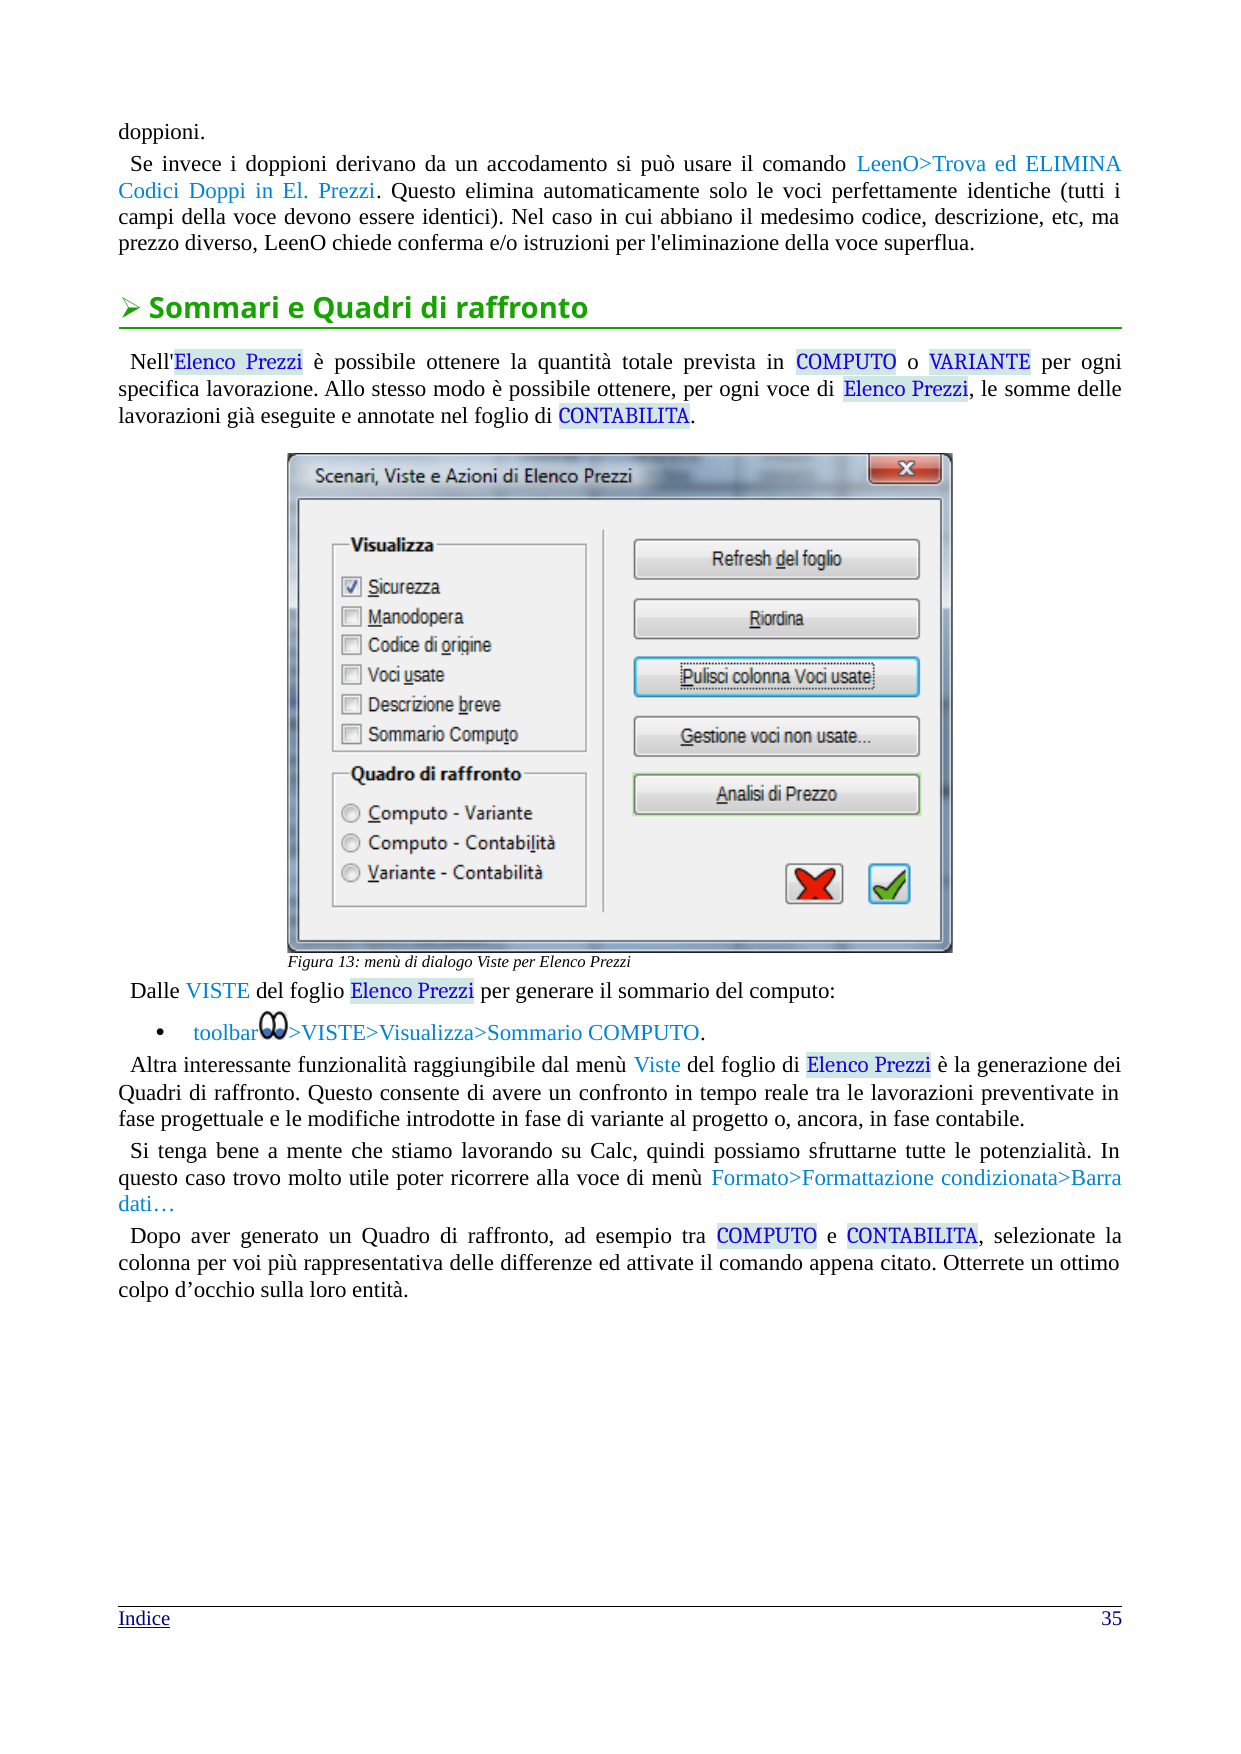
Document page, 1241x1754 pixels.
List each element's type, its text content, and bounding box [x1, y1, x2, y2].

text doppioni. [118, 118, 1122, 144]
picture [258, 1010, 289, 1041]
picture [287, 453, 953, 953]
list toolbar>VISTE>Visualizza>Sommario COMPUTO. [156, 1010, 1122, 1046]
text Dalle VISTE del foglio Elenco Prezzi per generare il sommario del computo: [118, 977, 1122, 1004]
text Si tenga bene a mente che stiamo lavorando su Calc, quindi possiamo sfruttarne tutte le potenzialità. In questo caso trovo molto utile poter ricorrere alla voce di menù Formato>Formattazione condizionata>Barra dati… [118, 1137, 1122, 1216]
subtitle Sommari e Quadri di raffronto [119, 288, 1122, 327]
table_header [118, 436, 1122, 977]
text Dopo aver generato un Quadro di raffronto, ad esempio tra COMPUTO e CONTABILITA, selezionate la colonna per voi più rappresentativa delle differenze ed attivate il comando appena citato. Otterrete un ottimo colpo d’occhio sulla loro entità. [118, 1222, 1122, 1302]
text Se invece i doppioni derivano da un accodamento si può usare il comando LeenO>Trova ed ELIMINA Codici Doppi in El. Prezzi. Questo elimina automaticamente solo le voci perfettamente identiche (tutti i campi della voce devono essere identici). Nel caso in cui abbiano il medesimo codice, descrizione, etc, ma prezzo diverso, LeenO chiede conferma e/o istruzioni per l'eliminazione della voce superflua. [118, 150, 1122, 256]
text Altra interessante funzionalità raggiungibile dal menù Viste del foglio di Elenco Prezzi è la generazione dei Quadri di raffronto. Questo consente di avere un confronto in tempo reale tra le lavorazioni preventivate in fase progettuale e le modifiche introdotte in fase di variante al progetto o, ancora, in fase contabile. [118, 1051, 1122, 1131]
text Nell'Elenco Prezzi è possibile ottenere la quantità totale prevista in COMPUTO o VARIANTE per ogni specifica lavorazione. Allo stesso modo è possibile ottenere, per ogni voce di Elenco Prezzi, le somme delle lavorazioni già eseguite e annotate nel foglio di CONTABILITA. [118, 348, 1122, 429]
